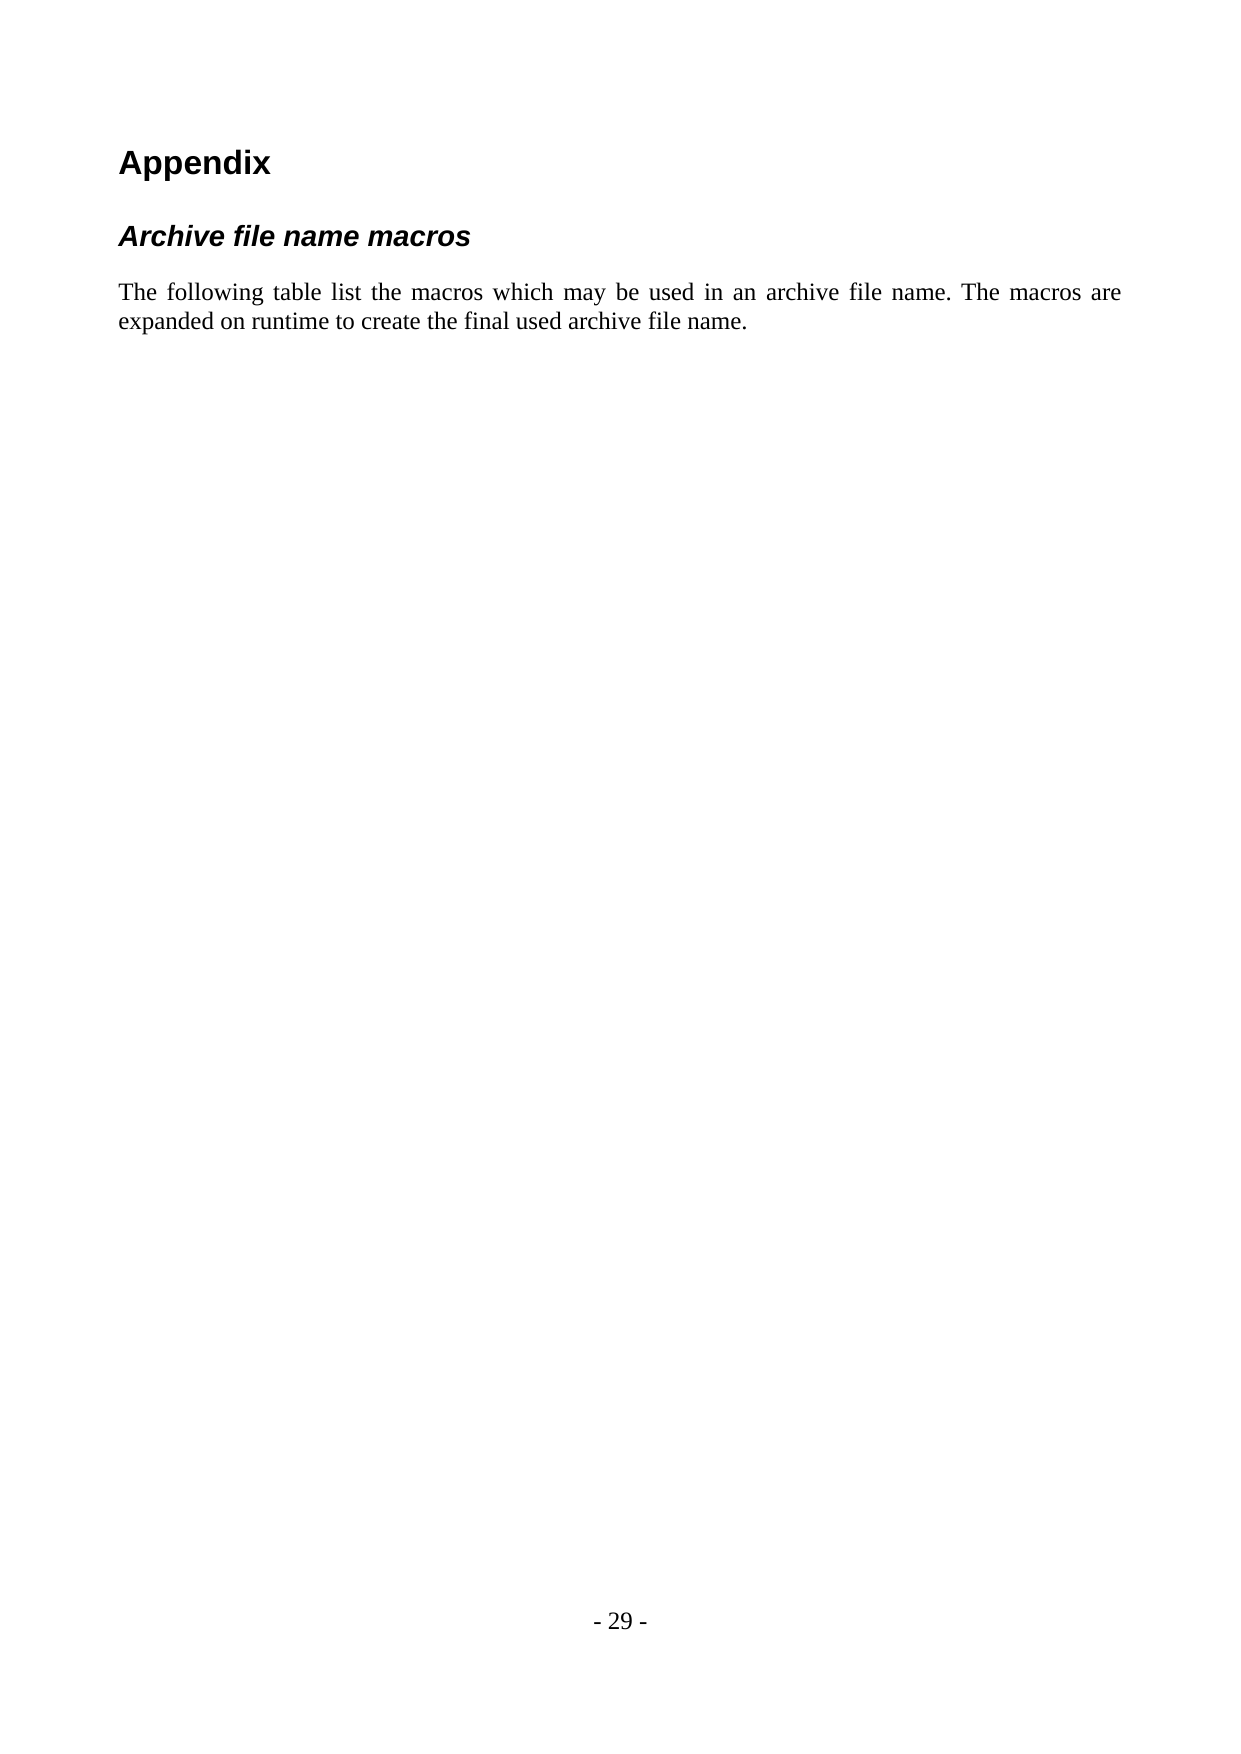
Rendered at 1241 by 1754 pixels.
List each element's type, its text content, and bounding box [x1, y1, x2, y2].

subtitle Appendix [118, 143, 1122, 182]
subtitle Archive file name macros [118, 219, 1122, 253]
text The following table list the macros which may be used in an archive file name. The macros are expanded on runtime to create the final used archive file name. [118, 277, 1122, 335]
